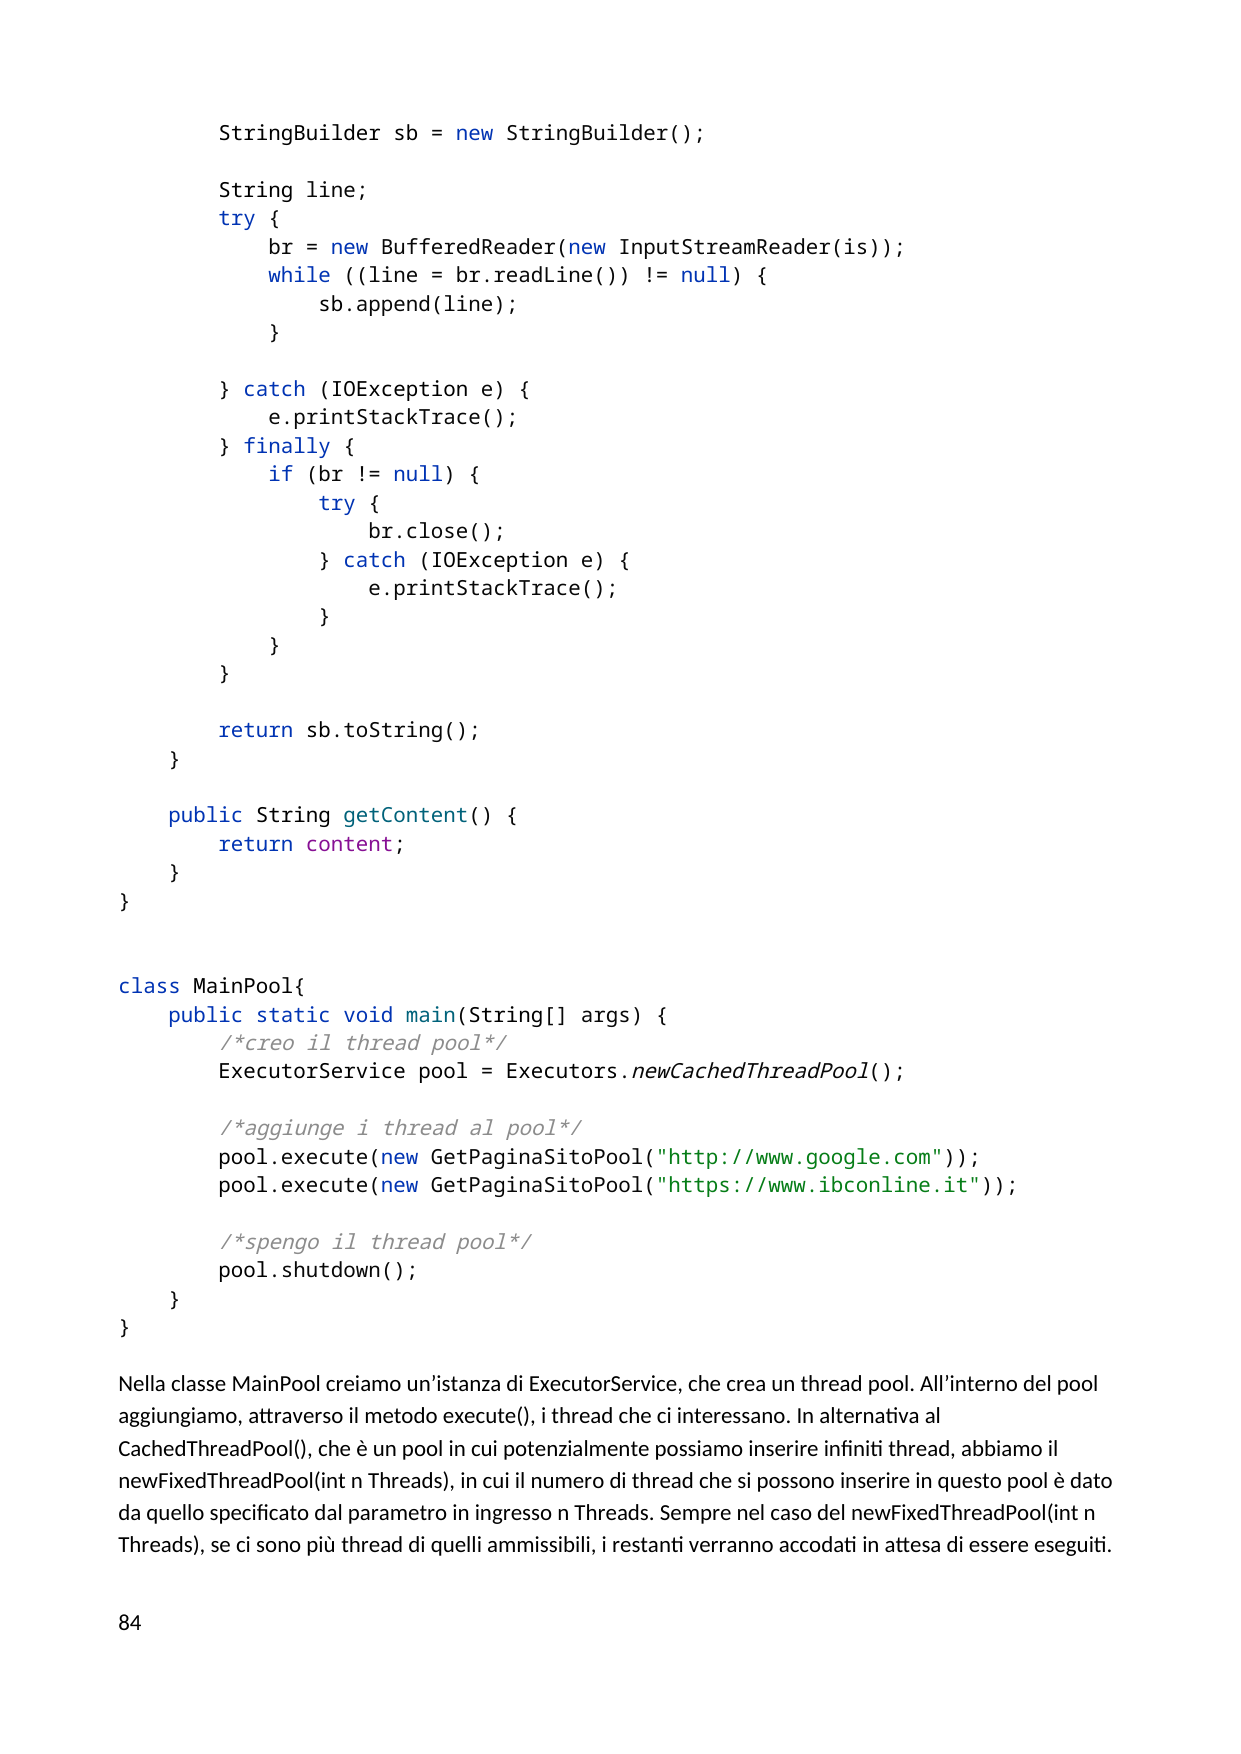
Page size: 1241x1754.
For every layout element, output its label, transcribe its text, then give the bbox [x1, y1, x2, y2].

text Nella classe MainPool creiamo un’istanza di ExecutorService, che crea un thread pool. All’interno del pool aggiungiamo, attraverso il metodo execute(), i thread che ci interessano. In alternativa al CachedThreadPool(), che è un pool in cui potenzialmente possiamo inserire infiniti thread, abbiamo il newFixedThreadPool(int n Threads), in cui il numero di thread che si possono inserire in questo pool è dato da quello specificato dal parametro in ingresso n Threads. Sempre nel caso del newFixedThreadPool(int n Threads), se ci sono più thread di quelli ammissibili, i restanti verranno accodati in attesa di essere eseguiti. [118, 1369, 1122, 1558]
text StringBuilder sb = new StringBuilder(); String line; try { br = new BufferedReader(new InputStreamReader(is)); while ((line = br.readLine()) != null) { sb.append(line); } } catch (IOException e) { e.printStackTrace(); } finally { if (br != null) { try { br.close(); } catch (IOException e) { e.printStackTrace(); } } } return sb.toString(); } public String getContent() { return content; } } class MainPool{ public static void main(String[] args) { /*creo il thread pool*/ ExecutorService pool = Executors.newCachedThreadPool(); /*aggiunge i thread al pool*/ pool.execute(new GetPaginaSitoPool("http://www.google.com")); pool.execute(new GetPaginaSitoPool("https://www.ibconline.it")); /*spengo il thread pool*/ pool.shutdown(); } } [118, 118, 1122, 1341]
